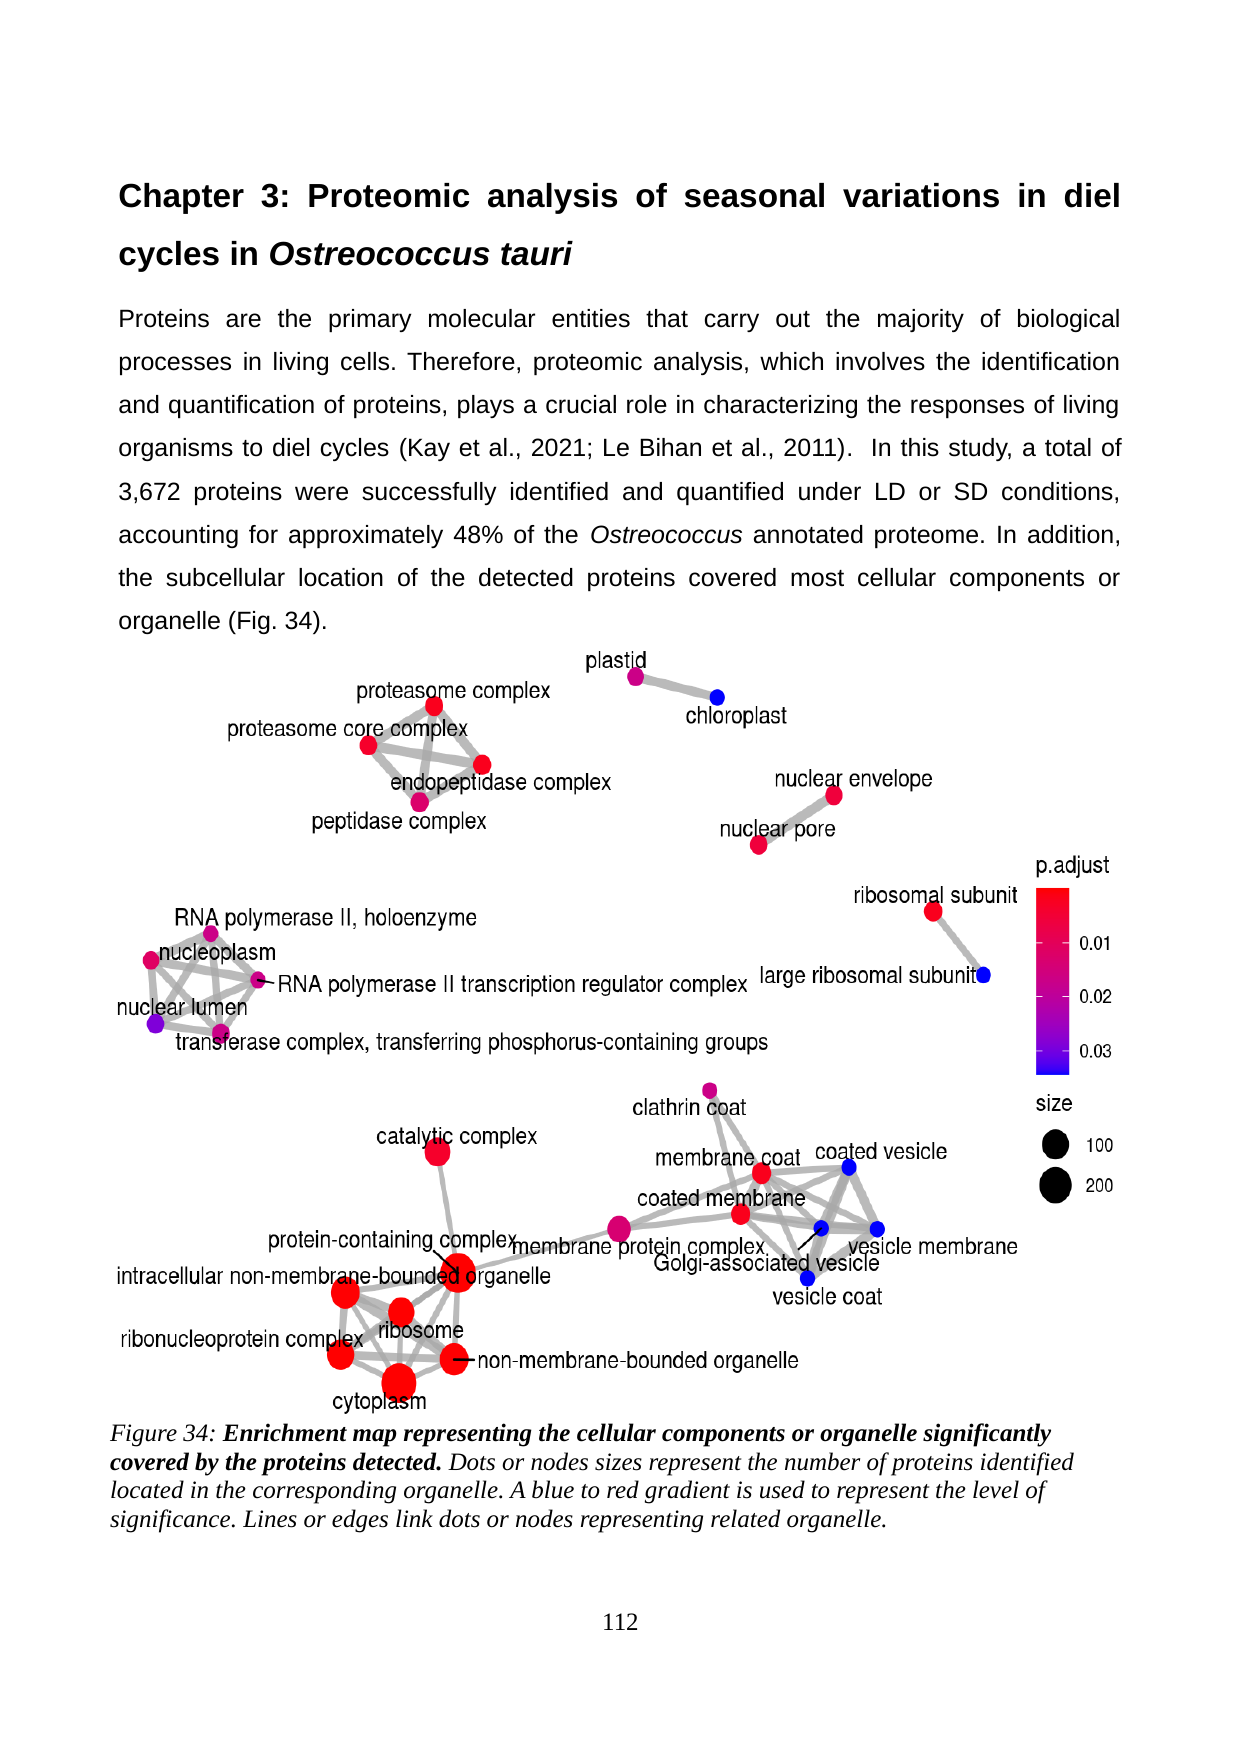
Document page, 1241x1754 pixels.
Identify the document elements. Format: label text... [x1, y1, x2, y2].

picture [109, 641, 1113, 1418]
text Proteins are the primary molecular entities that carry out the majority of biological processes in living cells. Therefore, proteomic analysis, which involves the identification and quantification of proteins, plays a crucial role in characterizing the responses of living organisms to diel cycles (Kay et al., 2021; Le Bihan et al., 2011)⁠. In this study, a total of 3,672 proteins were successfully identified and quantified under LD or SD conditions, accounting for approximately 48% of the Ostreococcus annotated proteome. In addition, the subcellular location of the detected proteins covered most cellular components or organelle (Fig. 34). [118, 304, 1122, 635]
subtitle Chapter 3: Proteomic analysis of seasonal variations in diel cycles in Ostreococcus tauri [118, 176, 1122, 272]
text Figure 34: Enrichment map representing the cellular components or organelle significantly covered by the proteins detected. Dots or nodes sizes represent the number of proteins identified located in the corresponding organelle. A blue to red gradient is used to represent the level of significance. Lines or edges link dots or nodes representing related organelle. [110, 1418, 1119, 1533]
